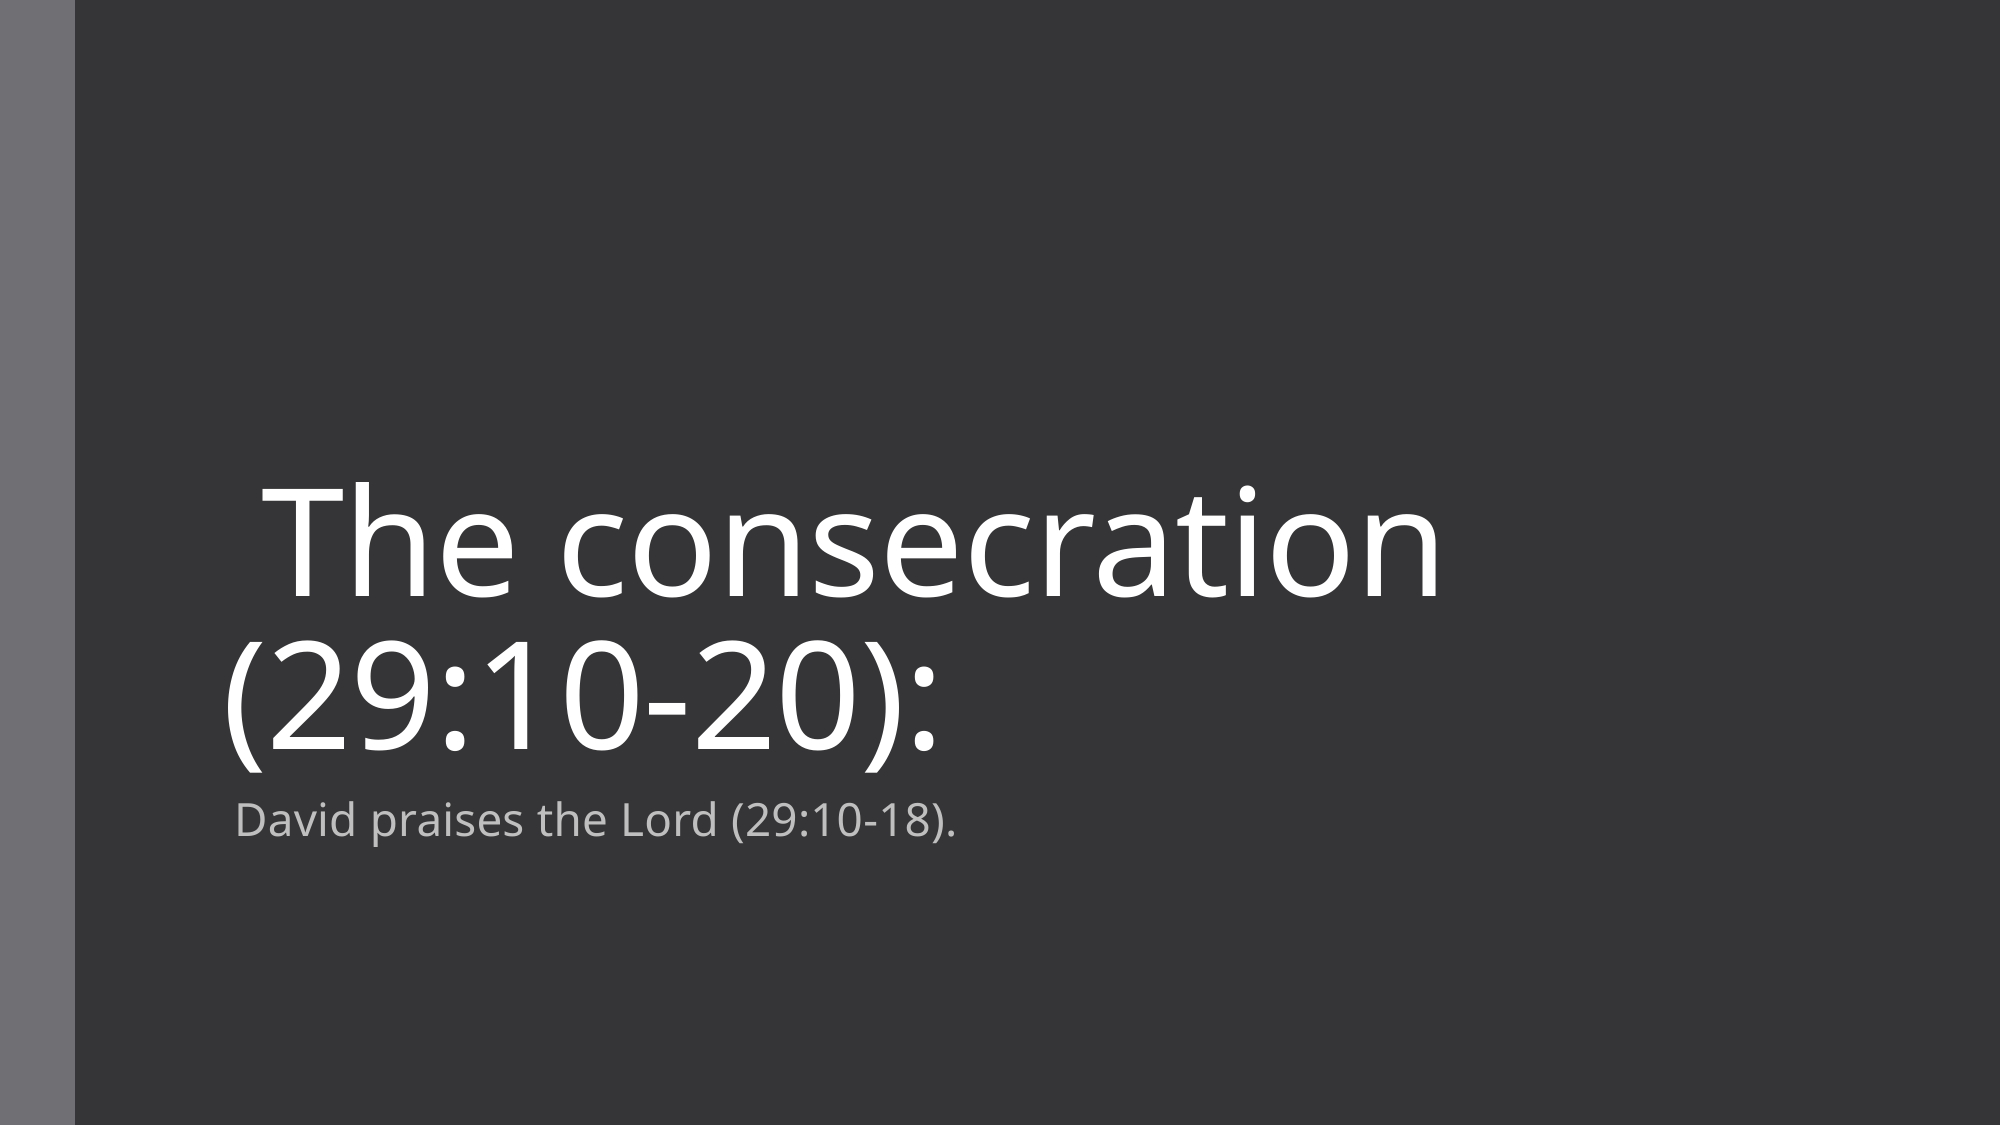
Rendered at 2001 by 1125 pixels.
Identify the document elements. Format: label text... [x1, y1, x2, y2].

subtitle David praises the Lord (29:10-18). [206, 787, 1752, 1066]
title The consecration (29:10-20): [206, 124, 1752, 787]
